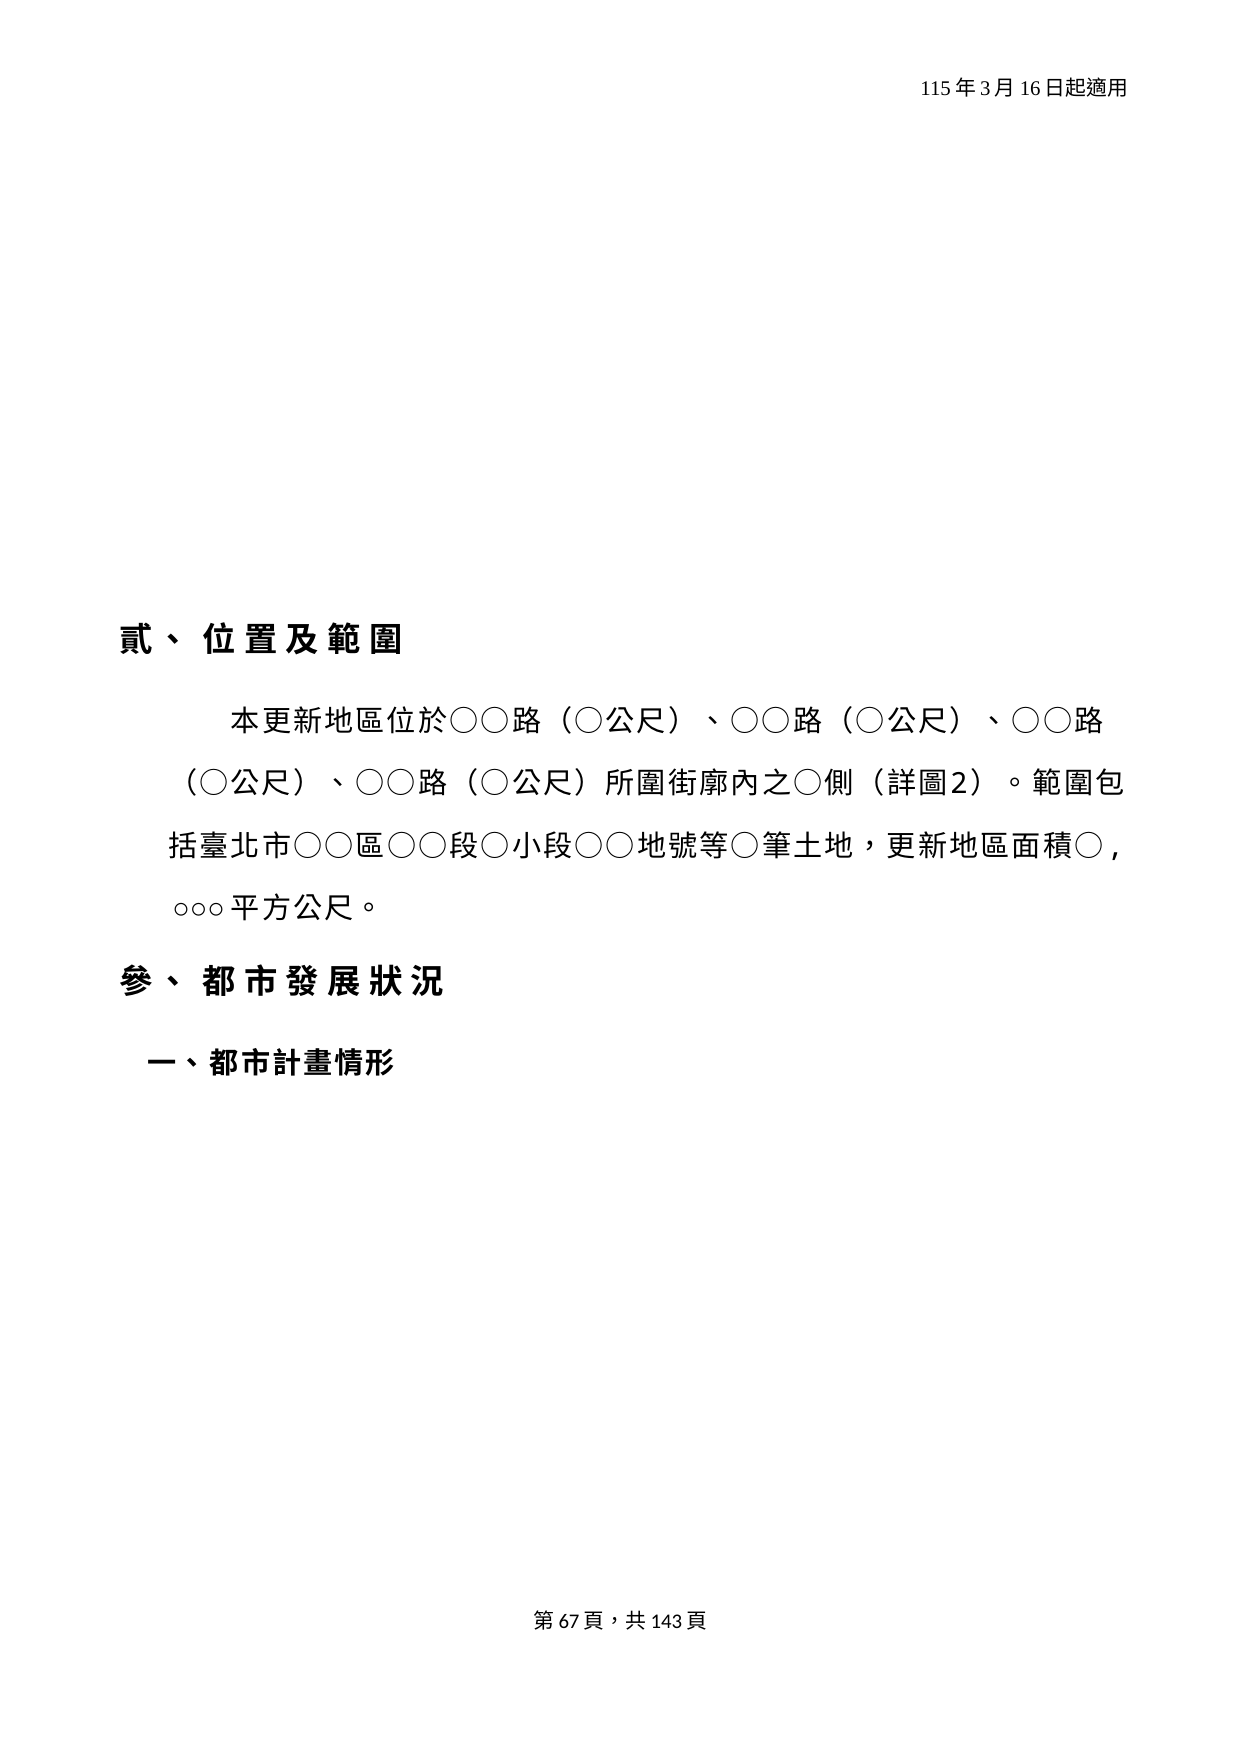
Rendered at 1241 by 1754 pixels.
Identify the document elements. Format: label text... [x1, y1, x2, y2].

text 一、都市計畫情形 [144, 1019, 1125, 1081]
text 貳、位置及範圍 [115, 596, 1125, 658]
text 本更新地區位於○○路（○公尺）、○○路（○公尺）、○○路（○公尺）、○○路（○公尺）所圍街廓內之○側（詳圖2）。範圍包括臺北市○○區○○段○小段○○地號等○筆土地，更新地區面積○,○○○平方公尺。 [165, 677, 1125, 927]
text 參、都市發展狀況 [115, 937, 1125, 1000]
